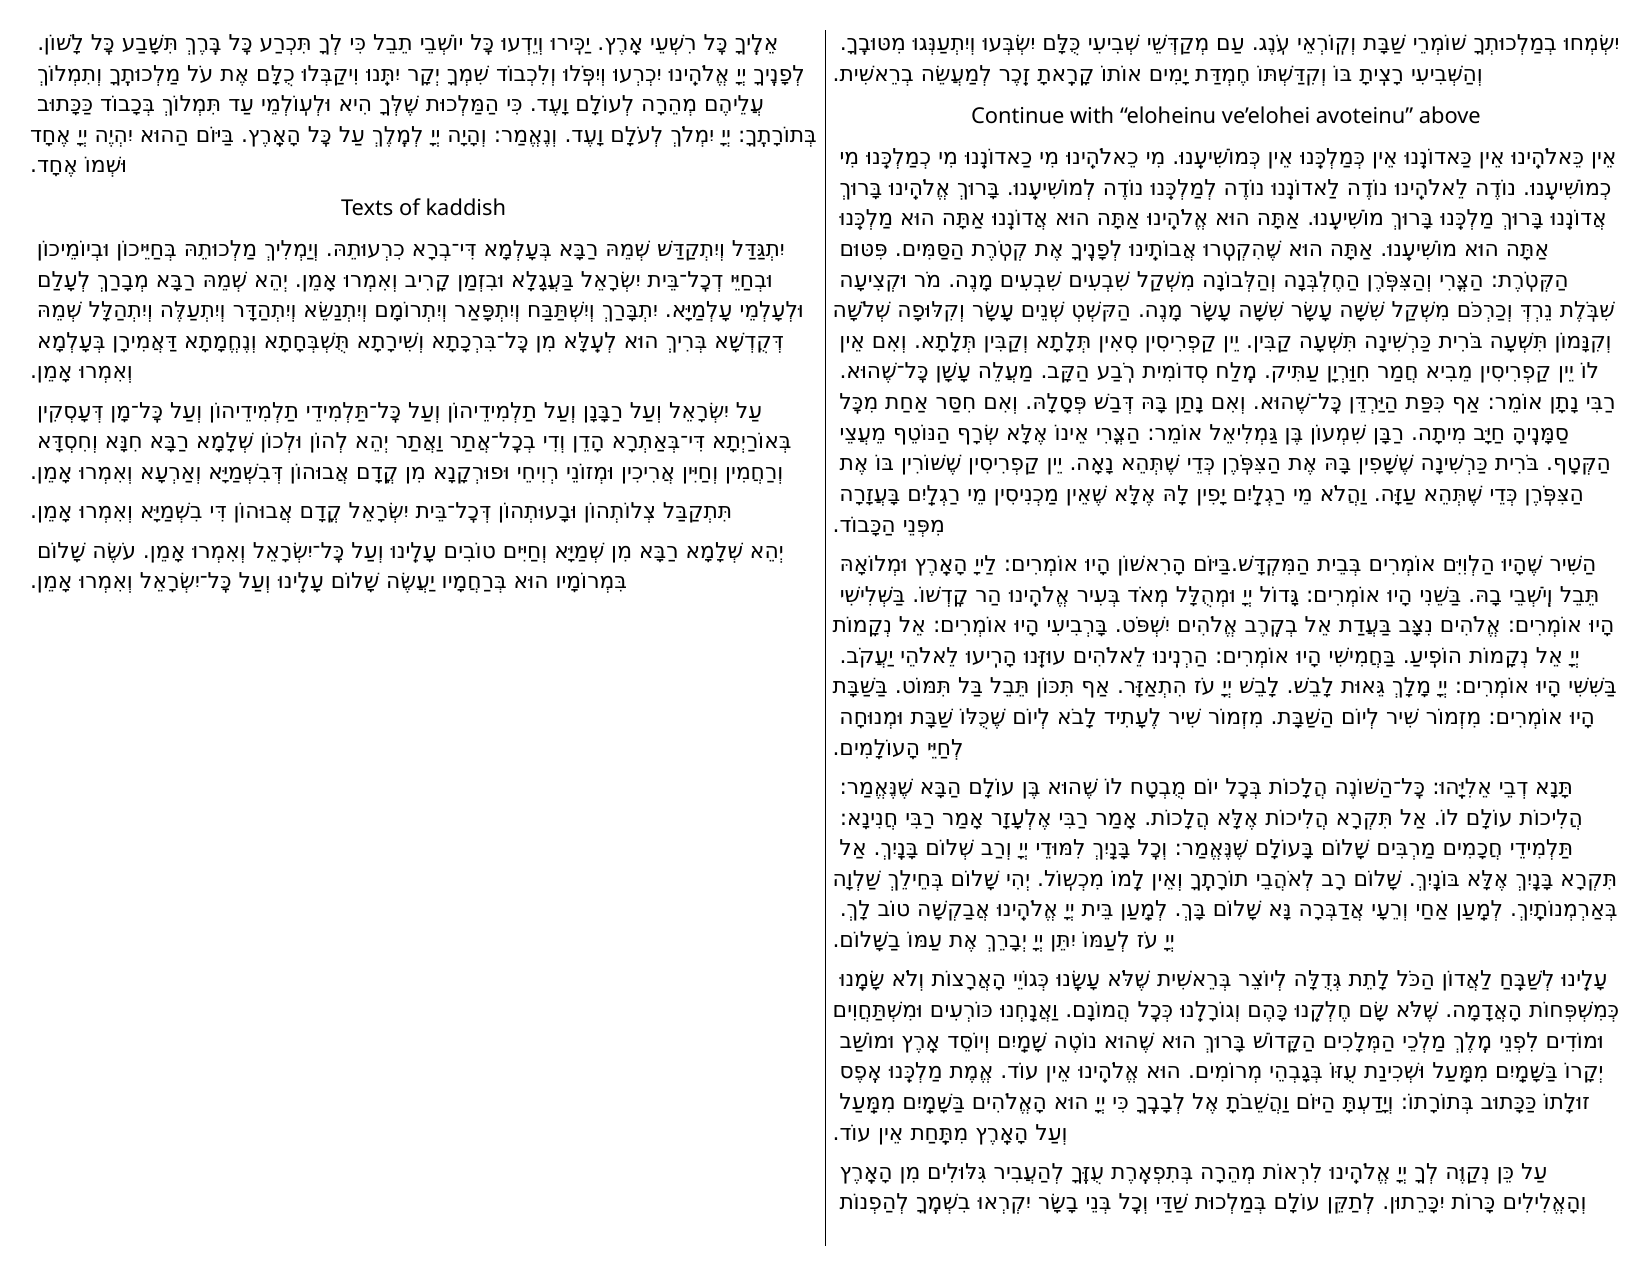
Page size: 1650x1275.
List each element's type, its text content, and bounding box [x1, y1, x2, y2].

text יִתְגַּדַּל וְיִתְקַדַּשׁ שְׁמֵהּ רַבָּא בְּעָלְמָא דִּי־בְרָא כִרְעוּתֵהּ. וְיַמְלִיךְ מַלְכוּתֵהּ בְּחַיֵּיכוֹן וּבְיוֹמֵיכוֹן וּבְחַיֵּי דְכׇל־בֵּית יִשְׂרָאֵל בַּעֲגָלָא וּבִזְמַן קָרִיב וְאִמְרוּ אָמֵן. יְהֵא שְׁמֵהּ רַבָּא מְבָרַךְ לְעָלַם וּלְעָלְמֵי עָלְמַיָּא. יִתְבָּרַךְ וְיִשְׁתַּבַּח וְיִתְפָּאַר וְיִתְרוֹמָם וְיִתְנַשֵּׂא וְיִתְהַדָּר וְיִתְעַלֶּה וְיִתְהַלָּל שְׁמֵהּ דְּקֻדְשָׁא בְּרִיךְ הוּא לְעֵֽלָּא מִן כׇּל־בִּרְכָתָא וְשִׁירָתָא תֻּשְׁבְּחָתָא וְנֶחֱמָתָא דַּאֲמִירָן בְּעָלְמָא וְאִמְרוּ אָמֵן. [30, 236, 817, 384]
text עַל כֵּן נְקַוֶּה לְךָ יְיָ אֱלֺהֵֽינוּ לִרְאוֹת מְהֵרָה בְּתִפְאֶֽרֶת עֻזֶּֽךָ לְהַעֲבִיר גִּלּוּלִים מִן הָאָֽרֶץ וְהָאֱלִילִים כָּרוֹת יִכָּרֵתוּן. לְתַקֵּן עוֹלָם בְּמַלְכוּת שַׁדַּי וְכׇל בְּנֵי בָשָׂר יִקְרְאוּ בִשְׁמֶֽךָ לְהַפְנוֹת [832, 1159, 1620, 1215]
text אֵין כֵּאלֹהֵֽינוּ אֵין כַּאדוֹנֵֽנוּ אֵין כְּמַלְכֵּֽנוּ אֵין כְּמוֹשִׁיעֵֽנוּ. מִי כֵאלֹהֵֽינוּ מִי כַאדוֹנֵֽנוּ מִי כְמַלְכֵּֽנוּ מִי כְמוֹשִׁיעֵֽנוּ. נוֹדֶה לֵאלֹהֵֽינוּ נוֹדֶה לַאדוֹנֵֽנוּ נוֹדֶה לְמַלְכֵּֽנוּ נוֹדֶה לְמוֹשִׁיעֵֽנוּ. בָּרוּךְ אֱלֹהֵֽינוּ בָּרוּךְ אֲדוֹנֵֽנוּ בָּרוּךְ מַלְכֵּֽנוּ בָּרוּךְ מוֹשִׁיעֵֽנוּ. אַתָּה הוּא אֱלֹהֵֽינוּ אַתָּה הוּא אֲדוֹנֵֽנוּ אַתָּה הוּא מַלְכֵּֽנוּ אַתָּה הוּא מוֹשִׁיעֵֽנוּ. אַתָּה הוּא שֶׁהִקְטִֽרוּ אֲבוֹתֵֽינוּ לְפָנֶֽיךָ אֶת קְטֹֽרֶת הַסַּמִּים. פִּטּוּם הַקְּטֹֽרֶת: הַצֳּרִי וְהַצִּפֹּֽרֶן הַחֶלְבְּנָה וְהַלְּבוֹנָה מִשְׁקַל שִׁבְעִים שִׁבְעִים מָנֶה. מֹר וּקְצִיעָה שִׁבֹּֽלֶת נֵרְדְּ וְכַרְכֹּם מִשְׁקַל שִׁשָּׁה עָשָׂר שִׁשָּׁה עָשָׂר מָנֶה. הַקּשְׁטְ שְׁנֵים עָשָׂר וְקִלּוּפָה שְׁלֹשָׁה וְקִנָּמוֹן תִּשְׁעָה בֹּרִית כַּרְשִׁינָה תִּשְׁעָה קַבִּין. יֵין קַפְרִיסִין סְאִין תְּלָתָא וְקַבִּין תְּלָתָא. וְאִם אֵין לוֹ יֵין קַפְרִיסִין מֵבִיא חֲמַר חִוַּרְיָן עַתִּיק. מֶֽלַח סְדוֹמִית רֹֽבַע הַקָּב. מַעֲלֵה עָשָׁן כׇּל־שֶׁהוּא. רַבִּי נָתָן אוֹמֵר: אַף כִּפַּת הַיַּרְדֵּן כׇּל־שֶׁהוּא. וְאִם נָתַן בָּהּ דְּבַשׁ פְּסָלָהּ. וְאִם חִסַּר אַחַת מִכׇּל סַמָּנֶֽיהָ חַיָּב מִיתָה. רַבָּן שִׁמְעוֹן בֶּן גַּמְלִיאֵל אוֹמֵר: הַצֳּרִי אֵינוֹ אֶלָּא שְׂרָף הַנּוֹטֵף מֵעֲצֵי הַקְּטָף. בֹּרִית כַּרְשִׁינָה שֶׁשָּׁפִין בָּהּ אֶת הַצִּפֹּֽרֶן כְּדֵי שֶׁתְּהֵא נָאָה. יֵין קַפְרִיסִין שֶׁשּׁוֹרִין בּוֹ אֶת הַצִּפֹּֽרֶן כְּדֵי שֶׁתְּהֵא עַזָּה. וַהֲלֹא מֵי רַגְלַֽיִם יָפִין לָהּ אֶלָּא שֶׁאֵין מַכְנִיסִין מֵי רַגְלַֽיִם בָּעֲזָרָה מִפְּנֵי הַכָּבוֹד. [832, 144, 1620, 537]
text עַל יִשְׂרָאֵל וְעַל רַבָּנָן וְעַל תַלְמִידֵיהוֹן וְעַל כׇּל־תַּלְמִידֵי תַלְמִידֵיהוֹן וְעַל כׇּל־מָן דְּעָסְקִין בְּאוֹרַיְתָא דִּי־בְּאַתְרָא הָדֵן וְדִי בְכׇל־אֲתַר וַאֲתַר יְהֵא לְהוֹן וּלְכוֹן שְׁלָמָא רַבָּא חִנָּא וְחִסְדָּא וְרַחֲמִין וְחַיִּין אֲרִיכִין וּמְזוֹנֵי רְוִיחֵי וּפוּרְקָנָא מִן קֳדָם אֲבוּהוֹן דְּבִשְׁמַיָּא וְאַרְעָא וְאִמְרוּ אָמֵן. [30, 398, 817, 485]
text תָּנָא דְבֵי אֵלִיָּֽהוּ: כׇּל־הַשּׁוֹנֶה הֲלָכוֹת בְּכׇל יוֹם מֻבְטָח לוֹ שֶׁהוּא בֶּן עוֹלָם הַבָּא שֶׁנֶּאֱמַר: הֲלִיכוֹת עוֹלָם לוֹ. אַל תִּקְרָא הֲלִיכוֹת אֶלָּא הֲלָכוֹת. אָמַר רַבִּי אֶלְעָזָר אָמַר רַבִּי חֲנִינָא: תַּלְמִידֵי חֲכָמִים מַרְבִּים שָׁלוֹם בָּעוֹלָם שֶׁנֶּאֱמַר: וְכׇל בָּנַֽיִךְ לִמּוּדֵי יְיָ וְרַב שְׁלוֹם בָּנָֽיִךְ. אַל תִּקְרָא בָּנָֽיִךְ אֶלָּא בּוֹנָֽיִךְ. שָׁלוֹם רָב לְאֹהֲבֵי תוֹרָתֶֽךָ וְאֵין לָֽמוֹ מִכְשֽוֹל. יְהִי שָׁלוֹם בְּחֵילֵךְ שַׁלְוָה בְּאַרְמְנוֹתָֽיִךְ. לְמַֽעַן אַחַי וְרֵעָי אֲדַבְּרָה נָּא שָׁלוֹם בָּךְ. לְמַֽעַן בֵּית יְיָ אֱלֹהֵֽינוּ אֲבַקְשָׁה טוֹב לָךְ. יְיָ עֹז לְעַמּוֹ יִתֵּן יְיָ יְבָרֵךְ אֶת עַמּוֹ בַשָּׁלוֹם. [832, 774, 1620, 953]
text Texts of kaddish [30, 192, 817, 222]
text יִשְׂמְחוּ בְמַלְכוּתְךָ שׁוֹמְרֵי שַׁבָּת וְקֽוֹרְאֵי עֹֽנֶג. עַם מְקַדְּשֵׁי שְׁבִיעִי כֻּלָּם יִשְׂבְּעוּ וְיִתְעַנְּגוּ מִטּוּבֶֽךָ. וְהַשְּׁבִיעִי רָצִֽיתָ בּוֹ וְקִדַּשְׁתּוֹ חֶמְדַּת יָמִים אוֹתוֹ קָרָֽאתָ זֵֽכֶר לְמַעֲשֵׂה בְרֵאשִׁית. [832, 30, 1620, 86]
text תִּתְקַבַּל צְלוֹתְהוֹן וּבָעוּתְהוֹן דְּכׇל־בֵּית יִשְׂרָאֵל קֳדָם אֲבוּהוֹן דִּי בִשְׁמַיָּא וְאִמְרוּ אָמֵן. [30, 498, 817, 524]
text הַשִּׁיר שֶׁהָיוּ הַלְוִיִּם אוֹמְרִים בְּבֵית הַמִּקְדָּשׁ.בַּיּוֹם הָרִאשׁוֹן הָיוּ אוֹמְרִים: לַייָ הָאָֽרֶץ וּמְלוֹאָהּ תֵּבֵל וְיֹֽשְׁבֵי בָהּ. בַּשֵּׁנִי הָיוּ אוֹמְרִים: גָּדוֹל יְיָ וּמְהֻלָּל מְאֹד בְּעִיר אֱלֹהֵֽינוּ הַר קׇדְשׁוֹ. בַּשְּׁלִישִׁי הָיוּ אוֹמְרִים: אֱלֹהִים נִצָּב בַּעֲדַת אֵל בְקֶֽרֶב אֱלֹהִים יִשְׁפֹּט. בָּרְבִיעִי הָיוּ אוֹמְרִים: אֵל נְקָמוֹת יְיָ אֵל נְקָמוֹת הוֹפִֽיעַ. בַּחֲמִישִׁי הָיוּ אוֹמְרִים: הַרְנִֽינוּ לֵאלֹהִים עוּזֵּֽנוּ הָרִֽיעוּ לֵאלֹהֵי יַעֲקֹב. בַּשִּׁשִּׁי הָיוּ אוֹמְרִים: יְיָ מָלָךְ גֵּאוּת לָבֵשׁ. לָבֵשׁ יְיָ עֹז הִתְאַזָּר. אַף תִּכּוֹן תֵּבֵל בַּל תִּמּוֹט. בַּשַּׁבָּת הָיוּ אוֹמְרִים: מִזְמוֹר שִׁיר לְיוֹם הַשַּׁבָּת. מִזְמוֹר שִׁיר לֶעָתִיד לָבֹא לְיוֹם שֶׁכֻּלּוֹ שַׁבָּת וּמְנוּחָה לְחַיֵּי הָעוֹלָמִים. [832, 551, 1620, 760]
text יְהֵא שְׁלָמָא רַבָּא מִן שְׁמַיָּא וְחַיִּים טוֹבִים עָלֵֽינוּ וְעַל כׇּל־יִשְׂרָאֵל וְאִמְרוּ אָמֵן. עֹשֶׂה שָׁלוֹם בִּמְרוֹמָיו הוּא בְּרַחֲמָיו יַעֲשֶׂה שָׁלוֹם עָלֵֽינוּ וְעַל כׇּל־יִשְׂרָאֵל וְאִמְרוּ אָמֵן. [30, 538, 817, 594]
text עָלֵֽינוּ לְשַׁבֵּֽחַ לַאֲדוֹן הַכֹּל לָתֵת גְּדֻלָּה לְיוֹצֵר בְּרֵאשִׁית שֶׁלֺּא עָשָֽׂנוּ כְּגוֹיֵי הָאֲרָצוֹת וְלֺא שָׂמָֽנוּ כְּמִשְׁפְּחוֹת הָאֲדָמָה. שֶׁלֺּא שָׂם חֶלְקֵֽנוּ כָּהֶם וְגוֹרָלֵֽנוּ כְּכׇל הֲמוֹנָם. וַאֲנַֽחְנוּ כּוֹרְעִים וּמִשְׁתַּחֲוִים וּמוֹדִים לִפְנֵי מֶֽלֶךְ מַלְכֵי הַמְּלָכִים הַקָּדוֹשׁ בָּרוּךְ הוּא שֶׁהוּא נוֹטֶה שָׁמַֽיִם וְיוֹסֵד אָֽרֶץ וּמוֹשַׁב יְקָרוֹ בַּשָּׁמַֽיִם מִמַּֽעַל וּשְׁכִינַת עֻזּוֹ בְּגָבְהֵי מְרוֹמִים. הוּא אֱלֺהֵֽינוּ אֵין עוֹד. אֱמֶת מַלְכֵּֽנוּ אֶֽפֶס זוּלָתוֹ כַּכָּתוּב בְּתוֹרָתוֹ: וְיָדַעְתָּ הַיּוֹם וַהֲשֵׁבֹתָ אֶל לְבָבֶֽךָ כִּי יְיָ הוּא הָאֱלֺהִים בַּשָּׁמַֽיִם מִמַּֽעַל וְעַל הָאָֽרֶץ מִתָּֽחַת אֵין עוֹד. [832, 966, 1620, 1145]
text Continue with “eloheinu ve’elohei avoteinu” above [832, 100, 1620, 130]
text אֵלֶֽיךָ כׇּל רִשְׁעֵי אָֽרֶץ. יַכִּֽירוּ וְיֵדְעוּ כׇּל יוֹשְׁבֵי תֵבֵל כִּי לְךָ תִּכְרַע כׇּל בֶּֽרֶךְ תִּשָּׁבַע כׇּל לָשׁוֹן. לְפָנֶֽיךָ יְיָ אֱלֺהֵֽינוּ יִכְרְעוּ וְיִפֹּֽלוּ וְלִכְבוֹד שִׁמְךָ יְקָר יִתֵּֽנוּ וִיקַבְּלוּ כֻלָּם אֶת עֹל מַלְכוּתֶֽךָ וְתִמְלוֹךְ עֲלֵיהֶם מְהֵרָה לְעוֹלָם וָעֶד. כִּי הַמַּלְכוּת שֶׁלְּךָ הִיא וּלְעֽוֹלְמֵי עַד תִּמְלוֹךְ בְּכָבוֹד כַּכָּתוּב בְּתוֹרָתֶֽךָ: יְיָ יִמְלֺךְ לְעֹלָם וָעֶד. וְנֶאֱמַר: וְהָיָה יְיָ לְמֶֽלֶךְ עַל כׇּל הָאָֽרֶץ. בַּיּוֹם הַהוּא יִהְיֶה יְיָ אֶחָד וּשְׁמוֹ אֶחָד. [30, 30, 817, 178]
